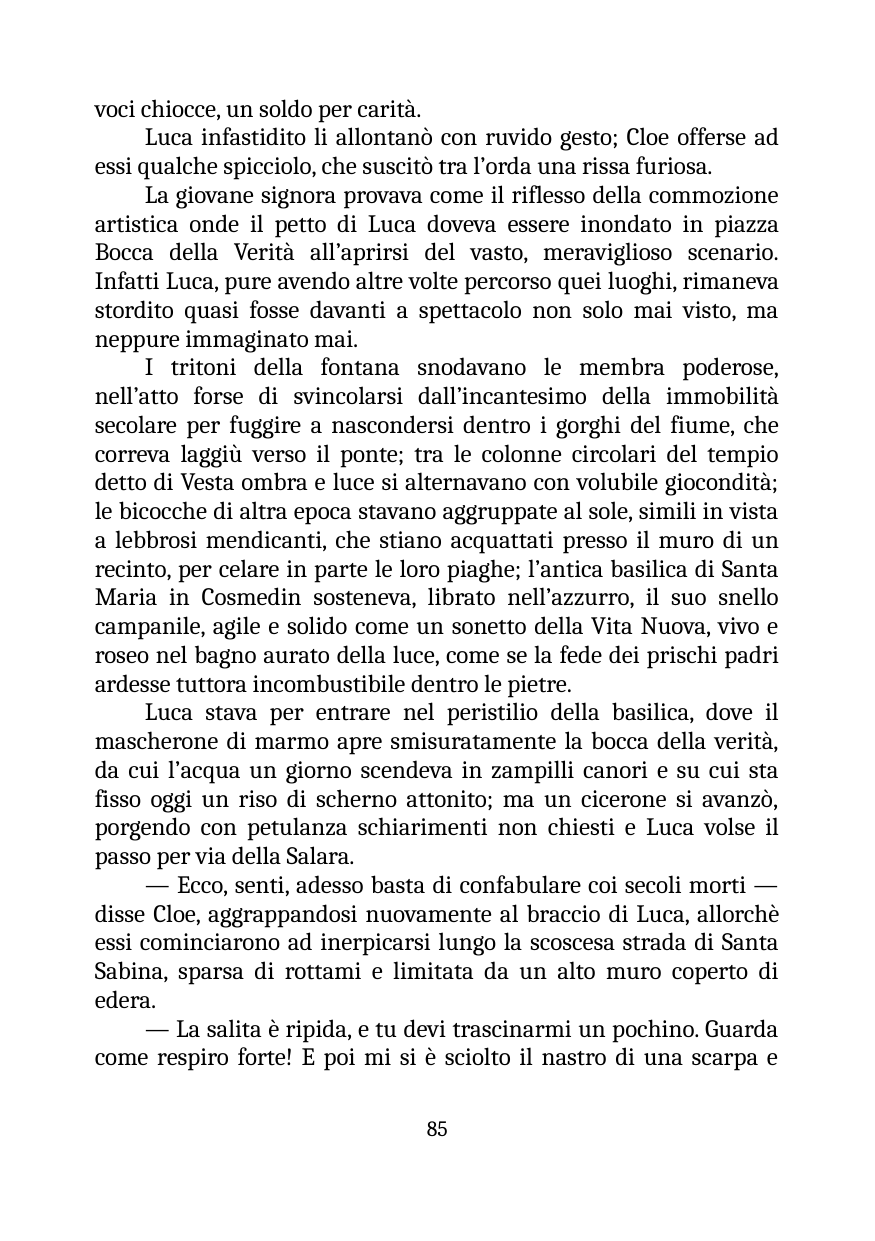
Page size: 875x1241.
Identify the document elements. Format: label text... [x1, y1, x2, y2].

text La giovane signora provava come il riflesso della commozione artistica onde il petto di Luca doveva essere inondato in piazza Bocca della Verità all’aprirsi del vasto, meraviglioso scenario. Infatti Luca, pure avendo altre volte percorso quei luoghi, rimaneva stordito quasi fosse davanti a spettacolo non solo mai visto, ma neppure immaginato mai. [94, 181, 779, 353]
text Luca infastidito li allontanò con ruvido gesto; Cloe offerse ad essi qualche spicciolo, che suscitò tra l’orda una rissa furiosa. [94, 123, 779, 181]
text I tritoni della fontana snodavano le membra poderose, nell’atto forse di svincolarsi dall’incantesimo della immobilità secolare per fuggire a nascondersi dentro i gorghi del fiume, che correva laggiù verso il ponte; tra le colonne circolari del tempio detto di Vesta ombra e luce si alternavano con volubile giocondità; le bicocche di altra epoca stavano aggruppate al sole, simili in vista a lebbrosi mendicanti, che stiano acquattati presso il muro di un recinto, per celare in parte le loro piaghe; l’antica basilica di Santa Maria in Cosmedin sosteneva, librato nell’azzurro, il suo snello campanile, agile e solido come un sonetto della Vita Nuova, vivo e roseo nel bagno aurato della luce, come se la fede dei prischi padri ardesse tuttora incombustibile dentro le pietre. [94, 353, 779, 698]
text — La salita è ripida, e tu devi trascinarmi un pochino. Guarda come respiro forte! E poi mi si è sciolto il nastro di una scarpa e [94, 1014, 779, 1072]
text Luca stava per entrare nel peristilio della basilica, dove il mascherone di marmo apre smisuratamente la bocca della verità, da cui l’acqua un giorno scendeva in zampilli canori e su cui sta fisso oggi un riso di scherno attonito; ma un cicerone si avanzò, porgendo con petulanza schiarimenti non chiesti e Luca volse il passo per via della Salara. [94, 698, 779, 871]
text voci chiocce, un soldo per carità. [94, 94, 779, 123]
text — Ecco, senti, adesso basta di confabulare coi secoli morti — disse Cloe, aggrappandosi nuovamente al braccio di Luca, allorchè essi cominciarono ad inerpicarsi lungo la scoscesa strada di Santa Sabina, sparsa di rottami e limitata da un alto muro coperto di edera. [94, 871, 779, 1014]
